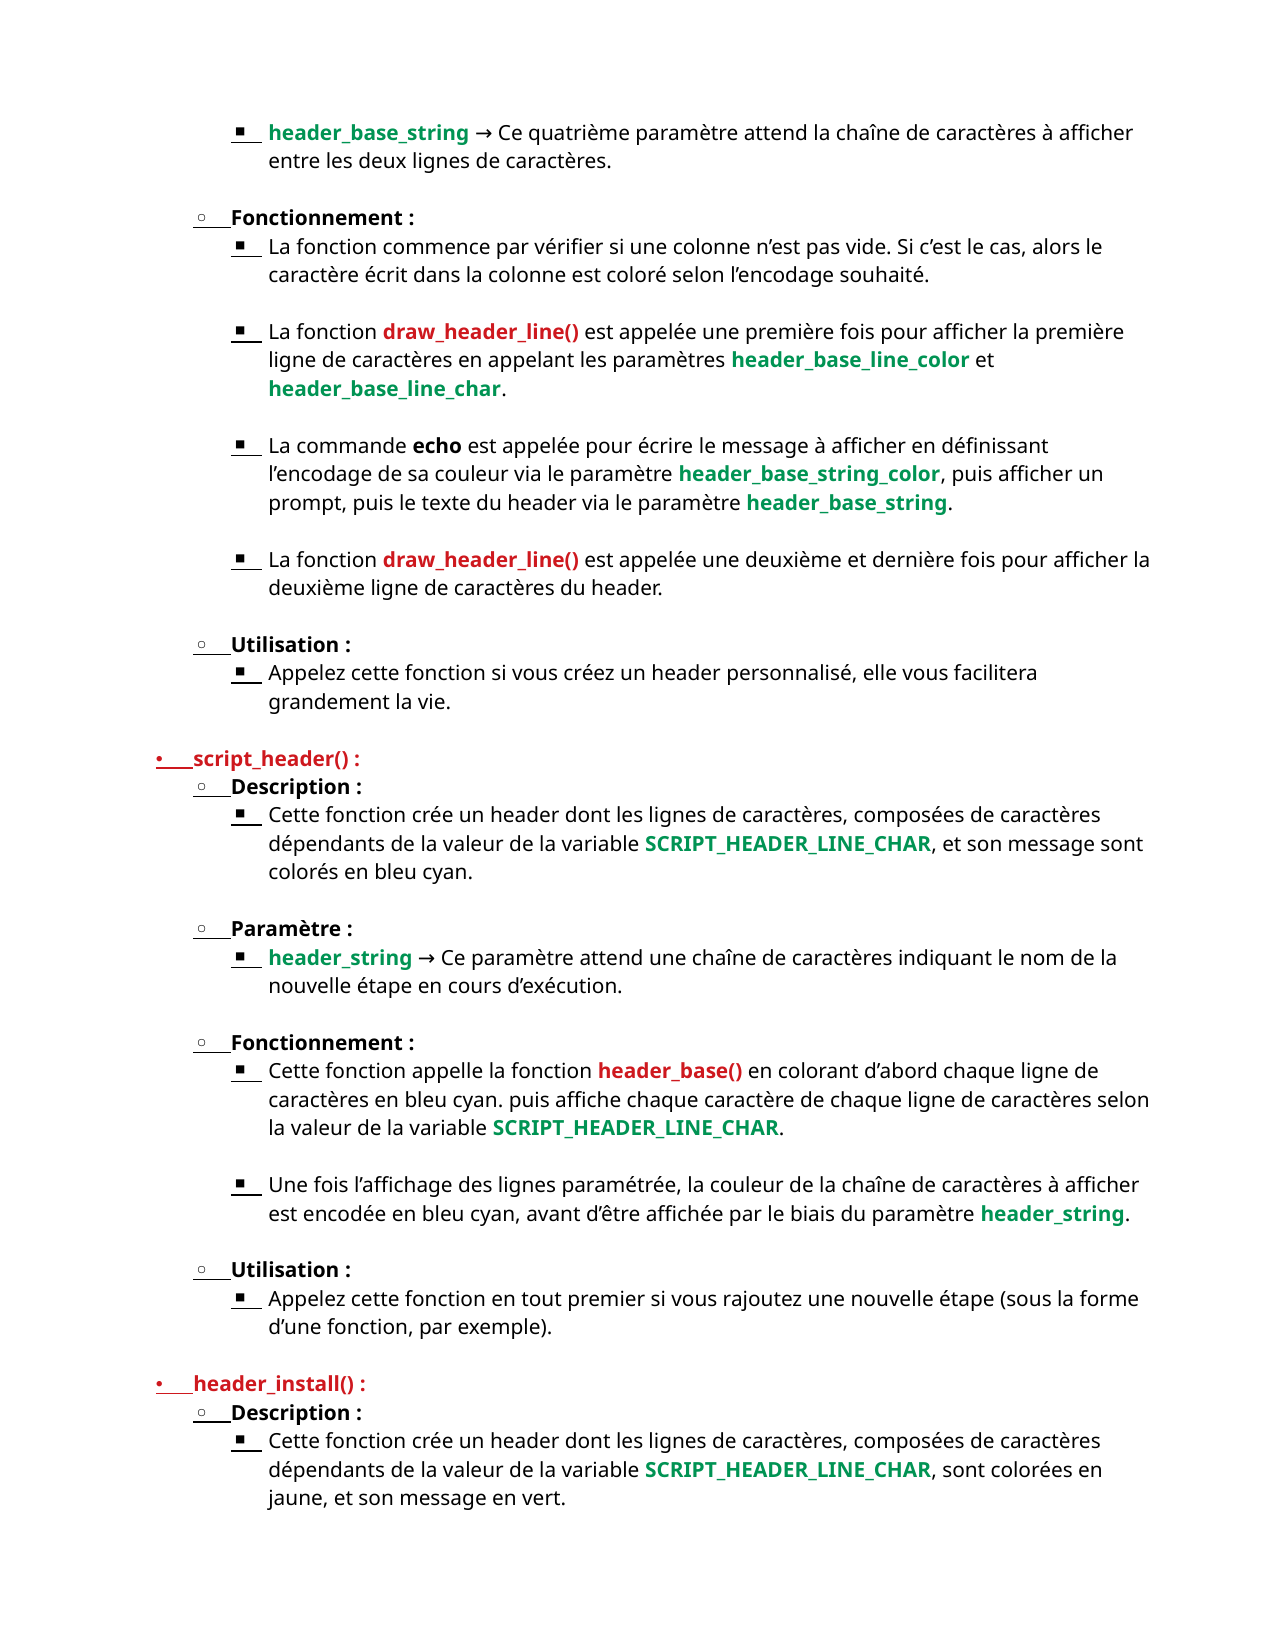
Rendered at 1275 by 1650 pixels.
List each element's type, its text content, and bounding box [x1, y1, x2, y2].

list La commande echo est appelée pour écrire le message à afficher en définissant l’encodage de sa couleur via le paramètre header_base_string_color, puis afficher un prompt, puis le texte du header via le paramètre header_base_string. [231, 431, 1157, 516]
list Cette fonction crée un header dont les lignes de caractères, composées de caractères dépendants de la valeur de la variable SCRIPT_HEADER_LINE_CHAR, et son message sont colorés en bleu cyan. [231, 801, 1157, 886]
list Cette fonction crée un header dont les lignes de caractères, composées de caractères dépendants de la valeur de la variable SCRIPT_HEADER_LINE_CHAR, sont colorées en jaune, et son message en vert. [231, 1426, 1157, 1512]
list Fonctionnement : [193, 1028, 1157, 1057]
list Fonctionnement : [193, 203, 1157, 232]
list La fonction commence par vérifier si une colonne n’est pas vide. Si c’est le cas, alors le caractère écrit dans la colonne est coloré selon l’encodage souhaité. [231, 232, 1157, 289]
list Description : [193, 772, 1157, 801]
list Appelez cette fonction en tout premier si vous rajoutez une nouvelle étape (sous la forme d’une fonction, par exemple). [231, 1284, 1157, 1341]
list Cette fonction appelle la fonction header_base() en colorant d’abord chaque ligne de caractères en bleu cyan. puis affiche chaque caractère de chaque ligne de caractères selon la valeur de la variable SCRIPT_HEADER_LINE_CHAR. [231, 1057, 1157, 1142]
list script_header() : [156, 744, 1157, 772]
list La fonction draw_header_line() est appelée une deuxième et dernière fois pour afficher la deuxième ligne de caractères du header. [231, 545, 1157, 602]
list Une fois l’affichage des lignes paramétrée, la couleur de la chaîne de caractères à afficher est encodée en bleu cyan, avant d’être affichée par le biais du paramètre header_string. [231, 1170, 1157, 1227]
list Paramètre : [193, 914, 1157, 943]
list header_install() : [156, 1369, 1157, 1398]
list Utilisation : [193, 1256, 1157, 1284]
list Utilisation : [193, 630, 1157, 658]
list Appelez cette fonction si vous créez un header personnalisé, elle vous facilitera grandement la vie. [231, 658, 1157, 715]
list header_string → Ce paramètre attend une chaîne de caractères indiquant le nom de la nouvelle étape en cours d’exécution. [231, 943, 1157, 1000]
list header_base_string → Ce quatrième paramètre attend la chaîne de caractères à afficher entre les deux lignes de caractères. [231, 118, 1157, 175]
list Description : [193, 1398, 1157, 1426]
list La fonction draw_header_line() est appelée une première fois pour afficher la première ligne de caractères en appelant les paramètres header_base_line_color et header_base_line_char. [231, 317, 1157, 402]
